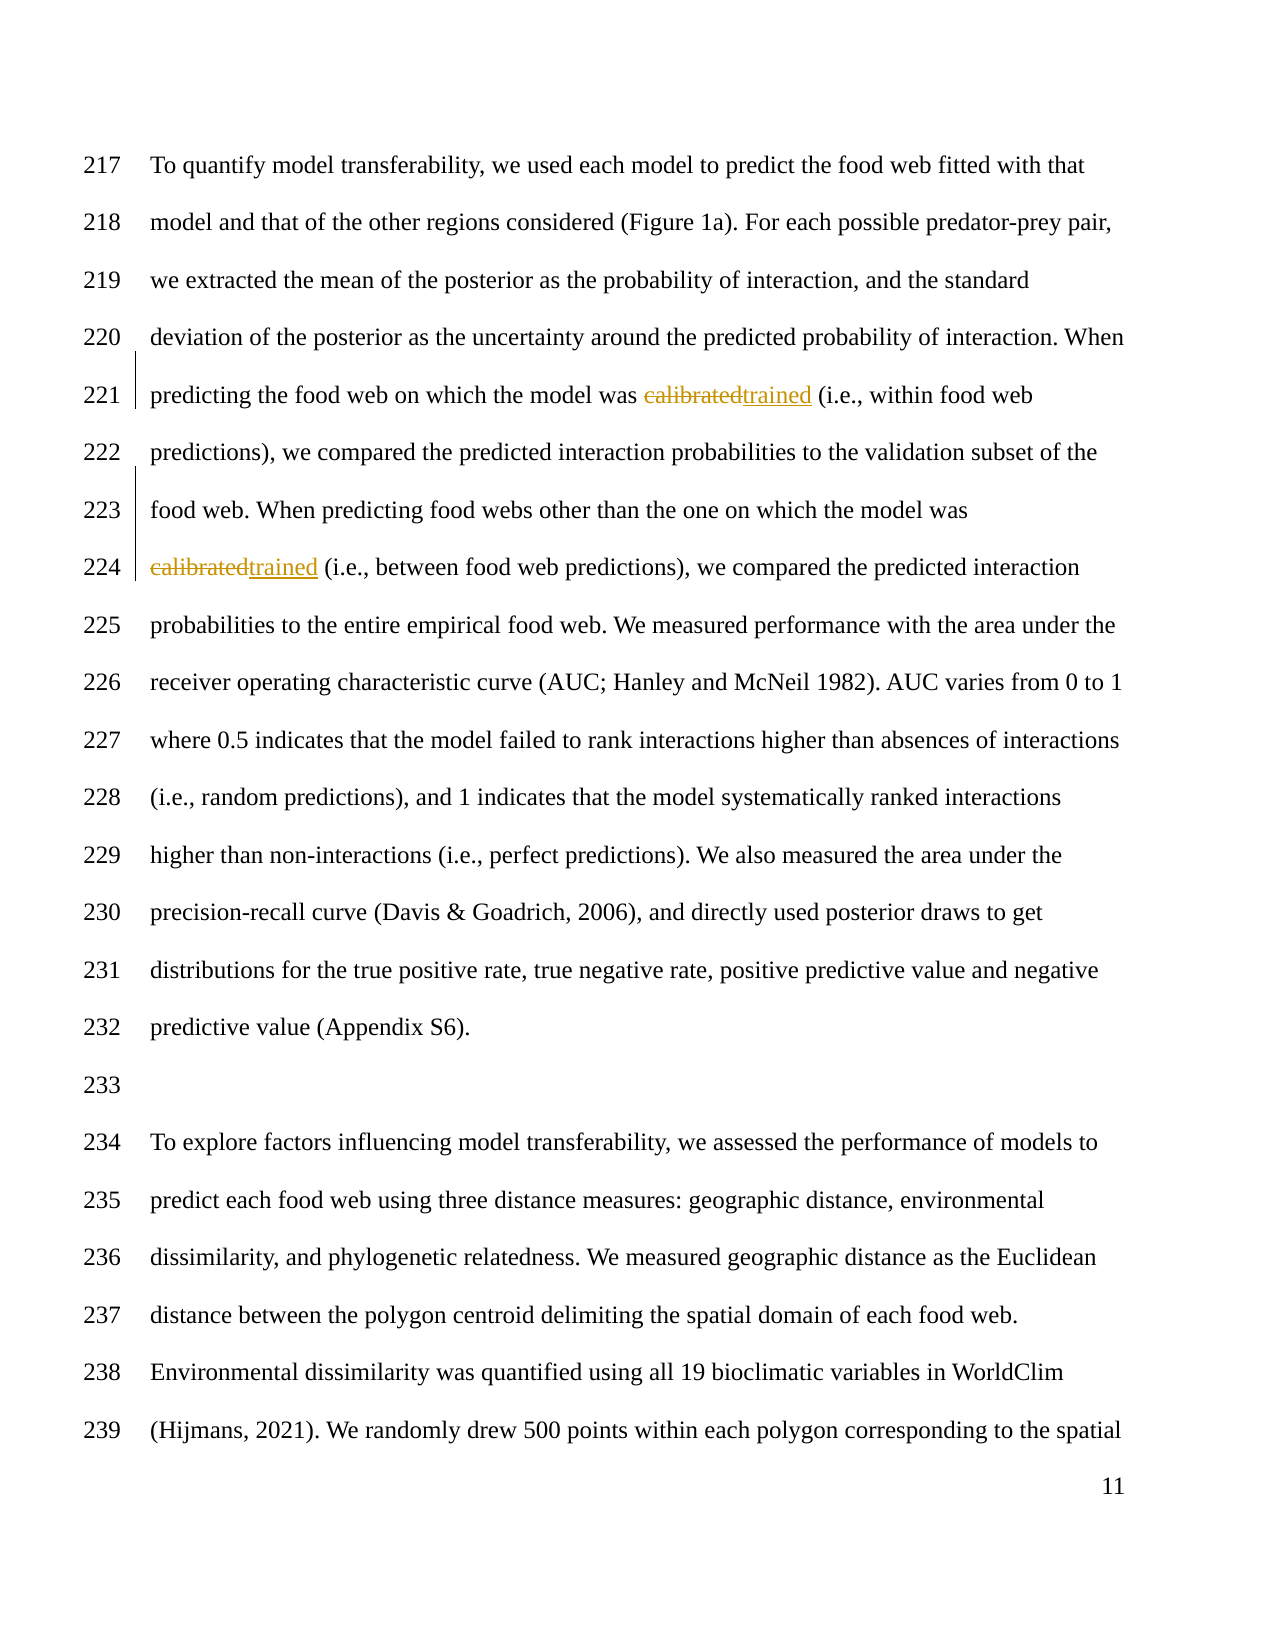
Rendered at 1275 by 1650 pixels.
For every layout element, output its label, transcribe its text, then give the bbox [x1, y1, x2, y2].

text To quantify model transferability, we used each model to predict the food web fitted with that model and that of the other regions considered (Figure 1a). For each possible predator-prey pair, we extracted the mean of the posterior as the probability of interaction, and the standard deviation of the posterior as the uncertainty around the predicted probability of interaction. When predicting the food web on which the model was trained (i.e., within food web predictions), we compared the predicted interaction probabilities to the validation subset of the food web. When predicting food webs other than the one on which the model was trained (i.e., between food web predictions), we compared the predicted interaction probabilities to the entire empirical food web. We measured performance with the area under the receiver operating characteristic curve (AUC; Hanley and McNeil 1982). AUC varies from 0 to 1 where 0.5 indicates that the model failed to rank interactions higher than absences of interactions (i.e., random predictions), and 1 indicates that the model systematically ranked interactions higher than non-interactions (i.e., perfect predictions). We also measured the area under the precision-recall curve (Davis & Goadrich, 2006), and directly used posterior draws to get distributions for the true positive rate, true negative rate, positive predictive value and negative predictive value (Appendix S6). [150, 150, 1125, 1041]
text To explore factors influencing model transferability, we assessed the performance of models to predict each food web using three distance measures: geographic distance, environmental dissimilarity, and phylogenetic relatedness. We measured geographic distance as the Euclidean distance between the polygon centroid delimiting the spatial domain of each food web. Environmental dissimilarity was quantified using all 19 bioclimatic variables in WorldClim (Hijmans, 2021). We randomly drew 500 points within each polygon corresponding to the spatial [150, 1127, 1125, 1444]
